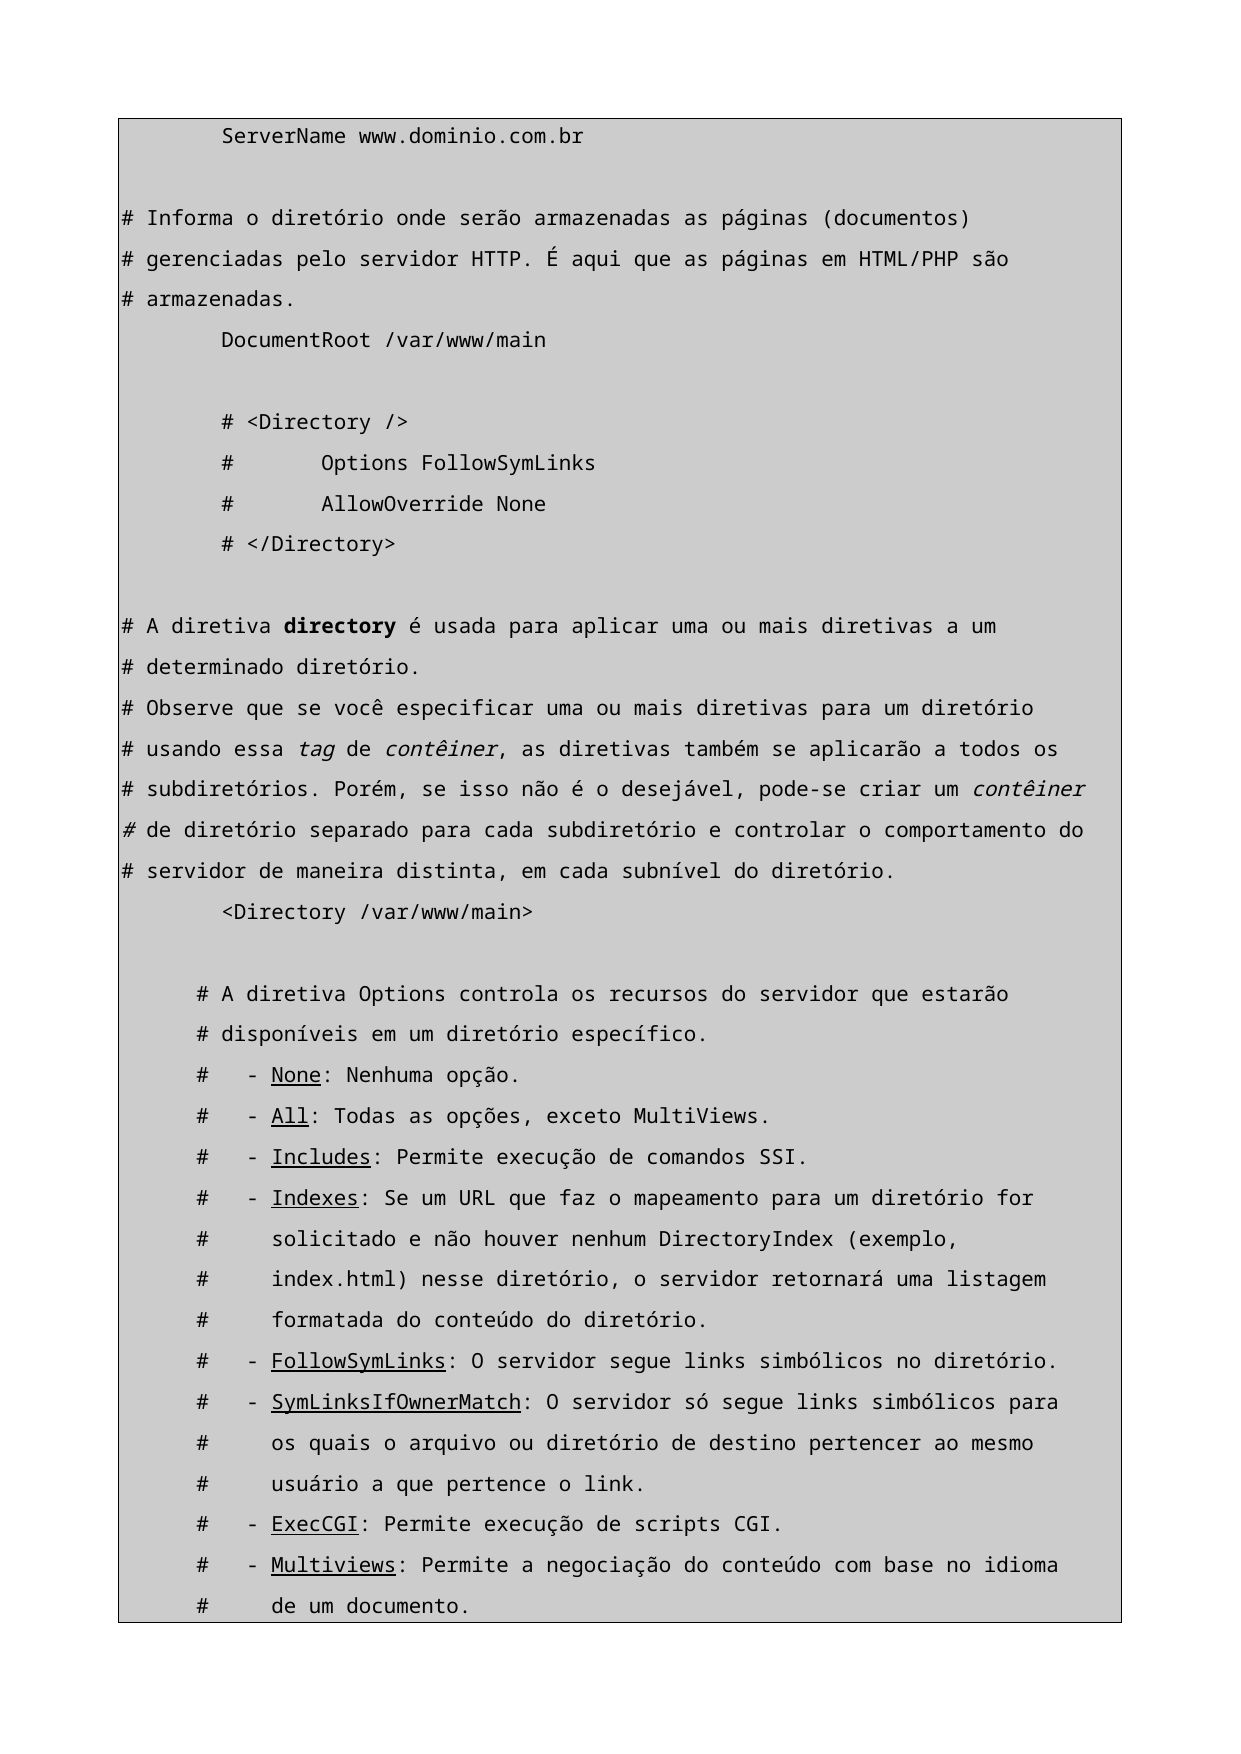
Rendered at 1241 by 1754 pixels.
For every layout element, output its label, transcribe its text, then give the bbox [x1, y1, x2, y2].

text # usuário a que pertence o link. [119, 1466, 1121, 1497]
text # Informa o diretório onde serão armazenadas as páginas (documentos) [119, 200, 1121, 231]
text # A diretiva Options controla os recursos do servidor que estarão [119, 976, 1121, 1007]
text # - ExecCGI: Permite execução de scripts CGI. [119, 1506, 1121, 1538]
text # </Directory> [119, 526, 1121, 558]
text <Directory /var/www/main> [119, 894, 1121, 926]
text # - Multiviews: Permite a negociação do conteúdo com base no idioma [119, 1547, 1121, 1579]
text # index.html) nesse diretório, o servidor retornará uma listagem [119, 1261, 1121, 1293]
text # A diretiva directory é usada para aplicar uma ou mais diretivas a um [119, 608, 1121, 640]
text DocumentRoot /var/www/main [119, 322, 1121, 354]
text # determinado diretório. [119, 649, 1121, 681]
text # Options FollowSymLinks [119, 445, 1121, 476]
text # de diretório separado para cada subdiretório e controlar o comportamento do [119, 812, 1121, 844]
text # - All: Todas as opções, exceto MultiViews. [119, 1098, 1121, 1130]
text # os quais o arquivo ou diretório de destino pertencer ao mesmo [119, 1425, 1121, 1456]
text # usando essa tag de contêiner, as diretivas também se aplicarão a todos os [119, 731, 1121, 762]
text # disponíveis em um diretório específico. [119, 1016, 1121, 1048]
text # - Indexes: Se um URL que faz o mapeamento para um diretório for [119, 1180, 1121, 1211]
text # armazenadas. [119, 281, 1121, 313]
text # - FollowSymLinks: O servidor segue links simbólicos no diretório. [119, 1343, 1121, 1375]
text # formatada do conteúdo do diretório. [119, 1302, 1121, 1334]
text # - SymLinksIfOwnerMatch: O servidor só segue links simbólicos para [119, 1384, 1121, 1416]
text # servidor de maneira distinta, em cada subnível do diretório. [119, 853, 1121, 885]
text # subdiretórios. Porém, se isso não é o desejável, pode-se criar um contêiner [119, 771, 1121, 803]
text # de um documento. [119, 1588, 1121, 1622]
text # AllowOverride None [119, 486, 1121, 517]
text # gerenciadas pelo servidor HTTP. É aqui que as páginas em HTML/PHP são [119, 241, 1121, 272]
text ServerName www.dominio.com.br [119, 119, 1121, 150]
text # - None: Nenhuma opção. [119, 1057, 1121, 1089]
text # solicitado e não houver nenhum DirectoryIndex (exemplo, [119, 1221, 1121, 1252]
text # - Includes: Permite execução de comandos SSI. [119, 1139, 1121, 1171]
text # <Directory /> [119, 404, 1121, 436]
text # Observe que se você especificar uma ou mais diretivas para um diretório [119, 690, 1121, 721]
